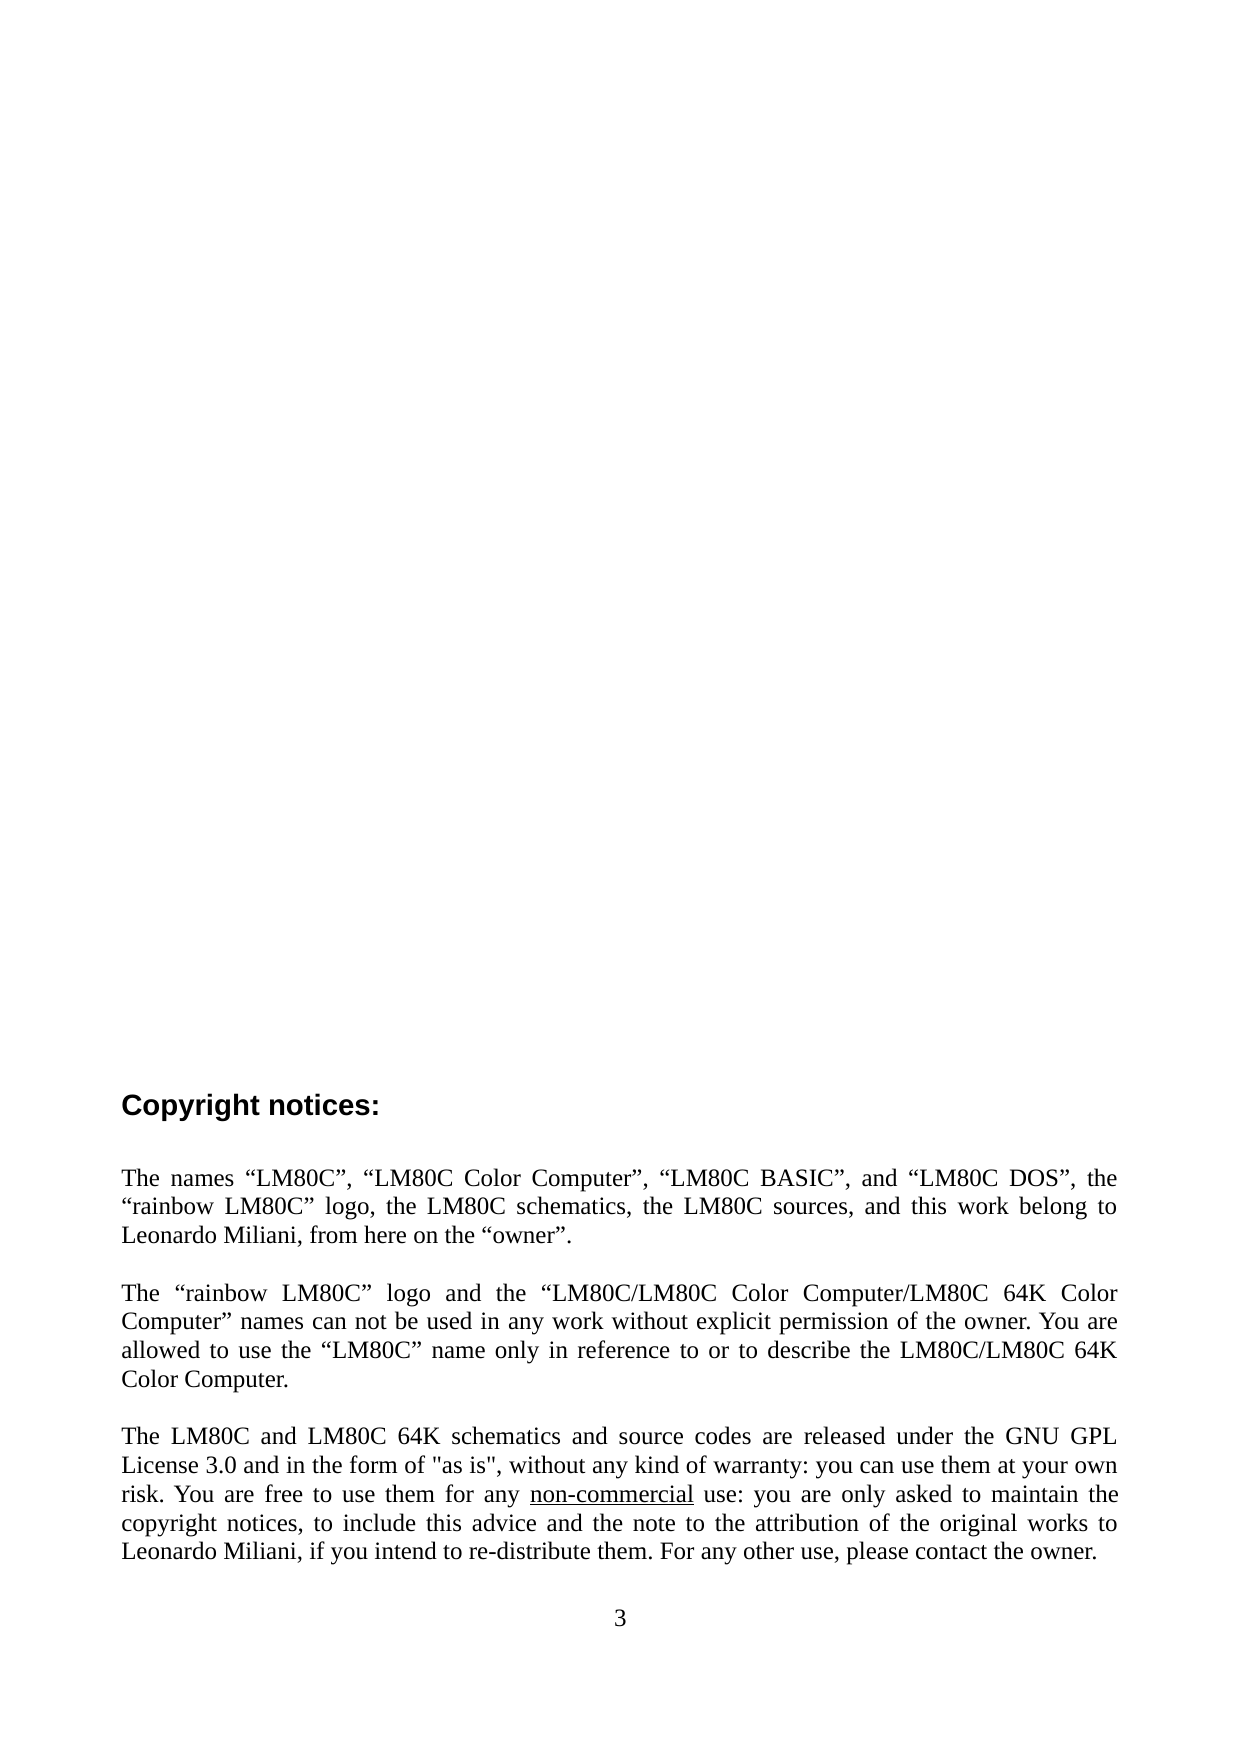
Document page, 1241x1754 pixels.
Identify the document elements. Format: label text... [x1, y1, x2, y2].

subtitle Copyright notices: [121, 1088, 1119, 1121]
text The LM80C and LM80C 64K schematics and source codes are released under the GNU GPL License 3.0 and in the form of "as is", without any kind of warranty: you can use them at your own risk. You are free to use them for any non-commercial use: you are only asked to maintain the copyright notices, to include this advice and the note to the attribution of the original works to Leonardo Miliani, if you intend to re-distribute them. For any other use, please contact the owner. [121, 1421, 1119, 1565]
text The “rainbow LM80C” logo and the “LM80C/LM80C Color Computer/LM80C 64K Color Computer” names can not be used in any work without explicit permission of the owner. You are allowed to use the “LM80C” name only in reference to or to describe the LM80C/LM80C 64K Color Computer. [121, 1278, 1119, 1393]
text The names “LM80C”, “LM80C Color Computer”, “LM80C BASIC”, and “LM80C DOS”, the “rainbow LM80C” logo, the LM80C schematics, the LM80C sources, and this work belong to Leonardo Miliani, from here on the “owner”. [121, 1163, 1119, 1249]
